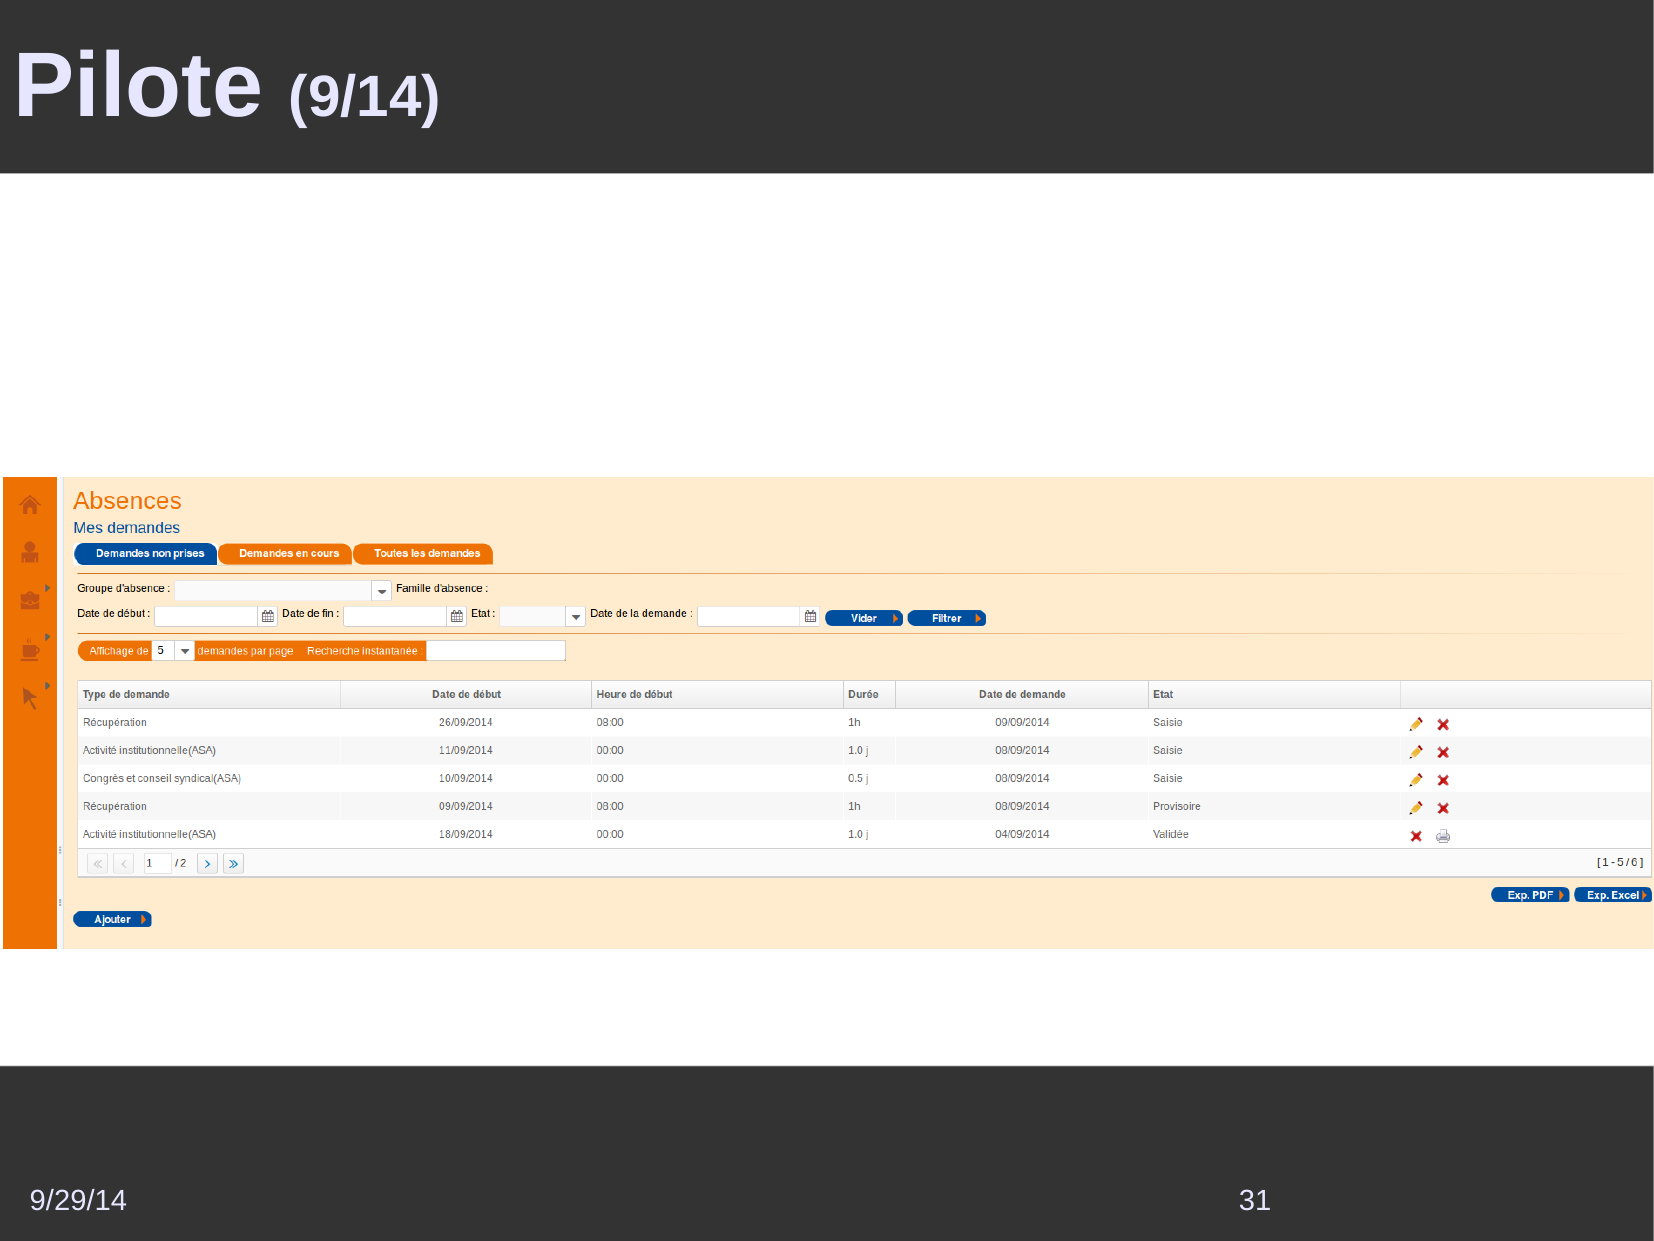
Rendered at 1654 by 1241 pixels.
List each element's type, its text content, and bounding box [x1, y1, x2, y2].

text_box 9/29/14 [29, 1181, 566, 1241]
picture [0, 0, 1654, 1241]
text_box [1238, 1181, 1625, 1241]
title Pilote (9/14) [13, 25, 456, 136]
